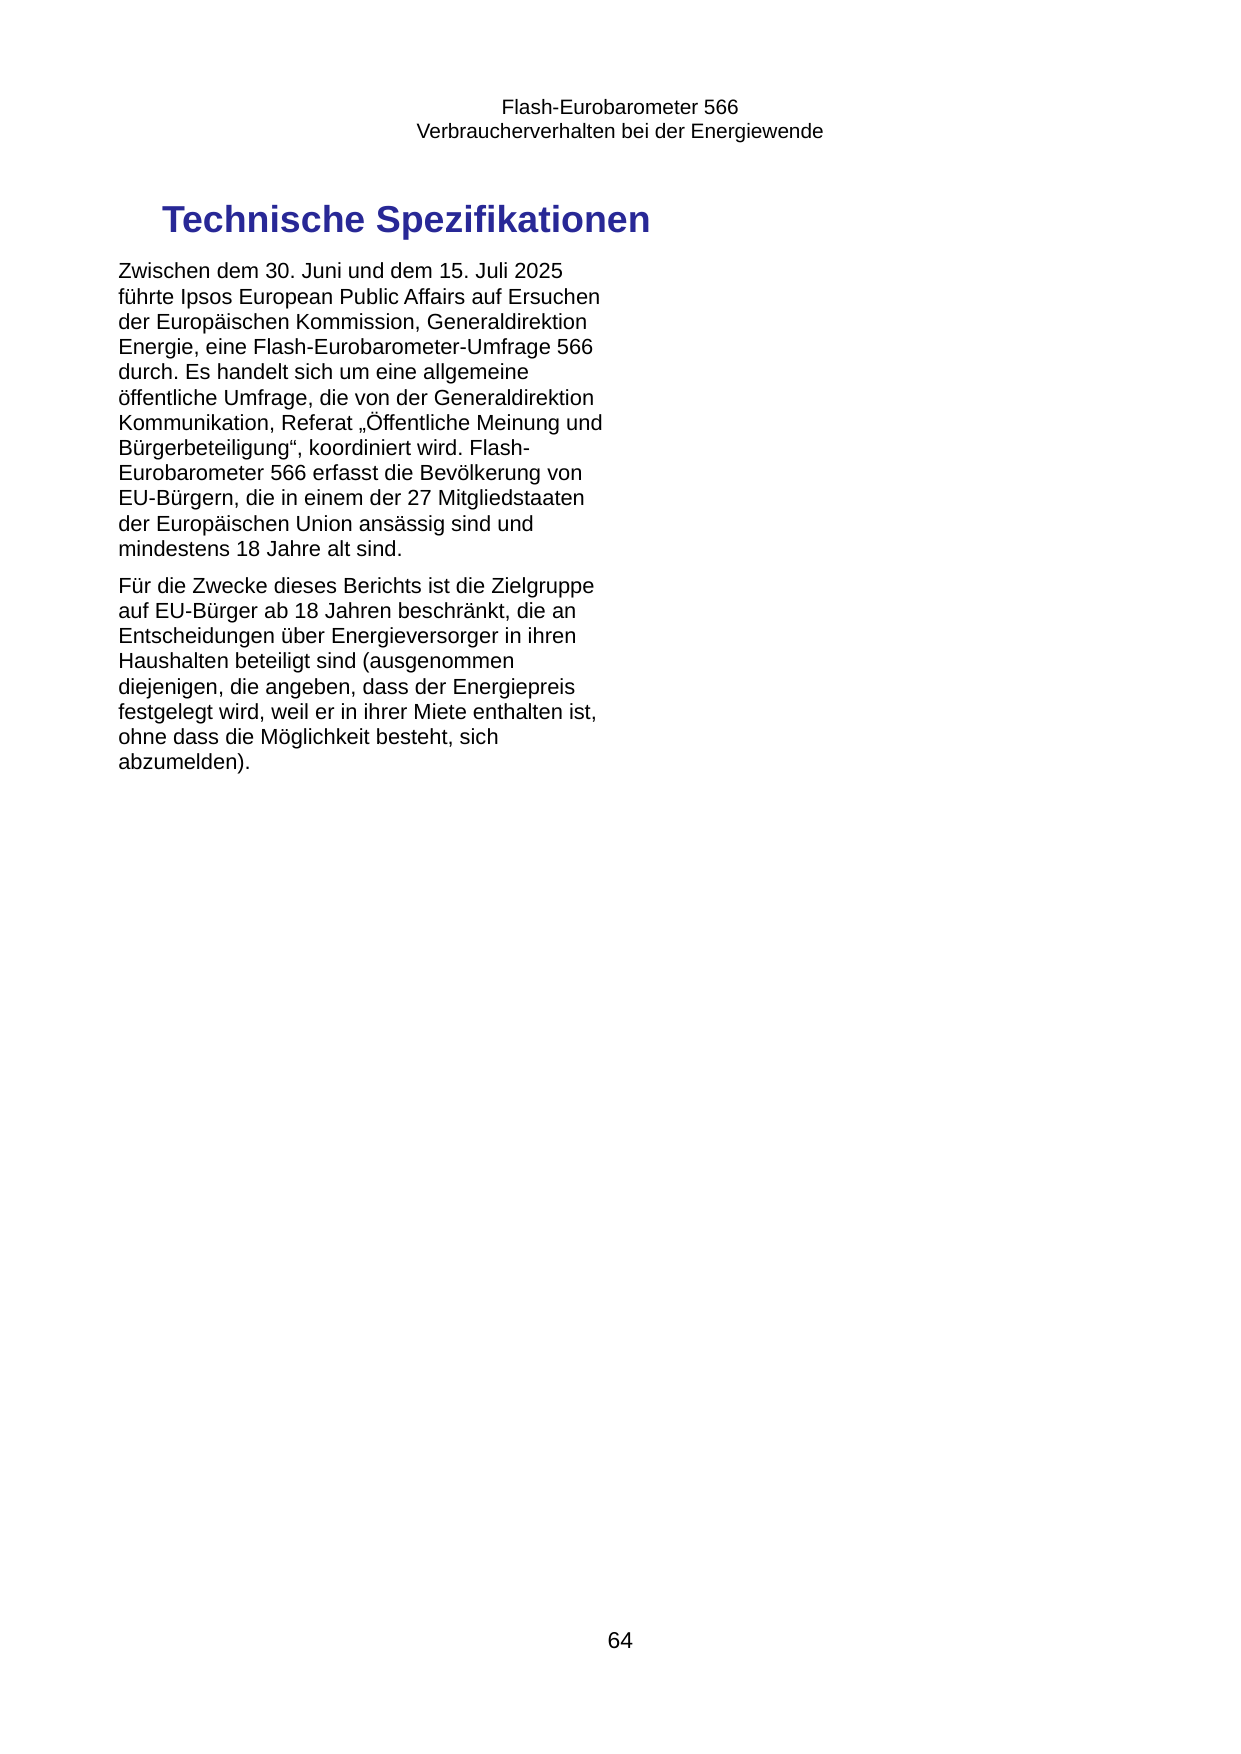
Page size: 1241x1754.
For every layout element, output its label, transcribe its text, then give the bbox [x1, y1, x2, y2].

text Zwischen dem 30. Juni und dem 15. Juli 2025 führte Ipsos European Public Affairs auf Ersuchen der Europäischen Kommission, Generaldirektion Energie, eine Flash-Eurobarometer-Umfrage 566 durch. Es handelt sich um eine allgemeine öffentliche Umfrage, die von der Generaldirektion Kommunikation, Referat „Öffentliche Meinung und Bürgerbeteiligung“, koordiniert wird. Flash-Eurobarometer 566 erfasst die Bevölkerung von EU-Bürgern, die in einem der 27 Mitgliedstaaten der Europäischen Union ansässig sind und mindestens 18 Jahre alt sind. [118, 258, 605, 561]
subtitle Technische Spezifikationen [118, 197, 1122, 240]
text Für die Zwecke dieses Berichts ist die Zielgruppe auf EU-Bürger ab 18 Jahren beschränkt, die an Entscheidungen über Energieversorger in ihren Haushalten beteiligt sind (ausgenommen diejenigen, die angeben, dass der Energiepreis festgelegt wird, weil er in ihrer Miete enthalten ist, ohne dass die Möglichkeit besteht, sich abzumelden). [118, 573, 605, 774]
